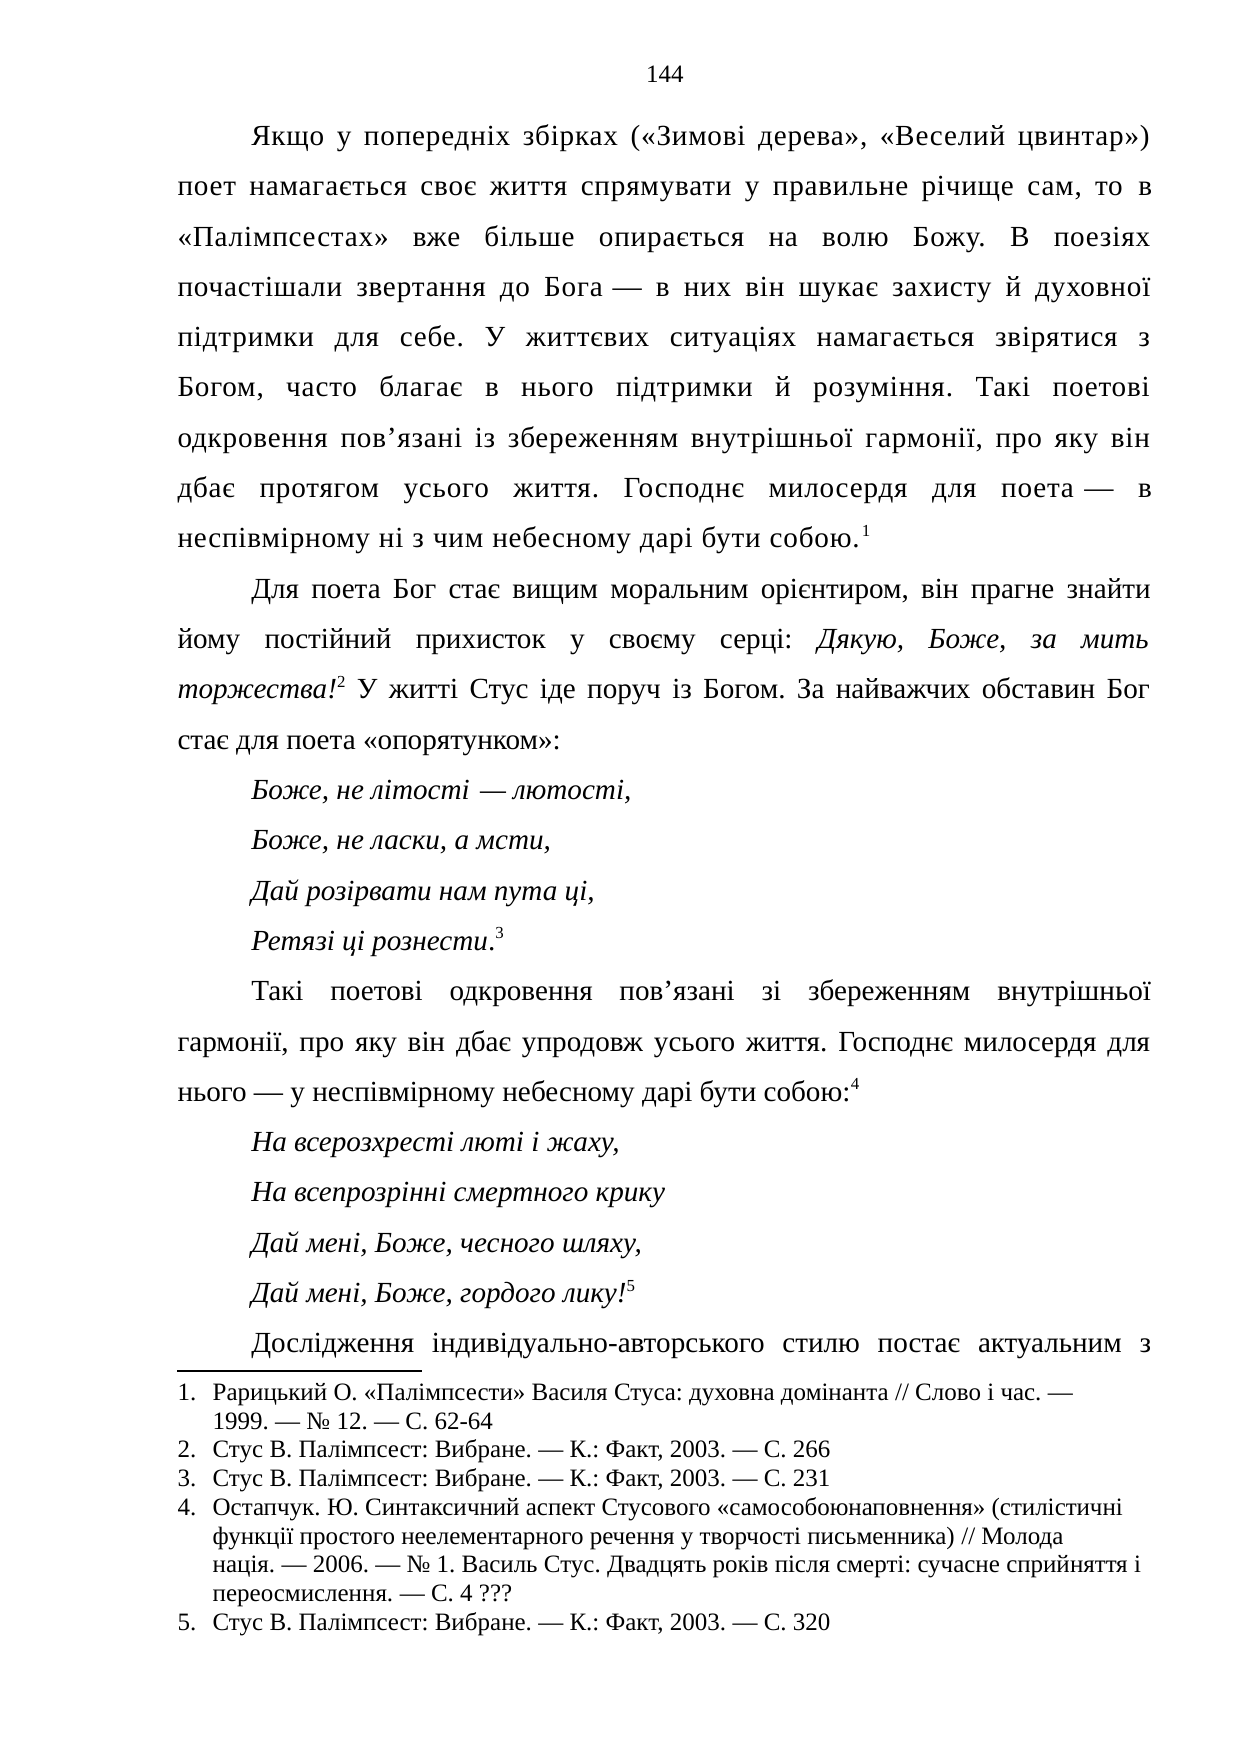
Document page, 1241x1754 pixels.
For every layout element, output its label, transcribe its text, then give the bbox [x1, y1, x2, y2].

text Стус В. Палімпсест: Вибране. — К.: Факт, 2003. — С. 320 [177, 1607, 1152, 1636]
text Боже, не літості — лютості, [177, 772, 1152, 806]
text Дай мені, Боже, гордого лику! [177, 1275, 1152, 1309]
text На всерозхресті люті і жаху, [177, 1124, 1152, 1158]
text Боже, не ласки, а мсти, [177, 822, 1152, 856]
text Для поета Бог стає вищим моральним орієнтиром, він прагне знайти йому постійний прихисток у своєму серці: Дякую, Боже, за мить торжества! У житті Стус іде поруч із Богом. За найважчих обставин Бог стає для поета «опорятунком»: [177, 571, 1152, 755]
text Дай розірвати нам пута ці, [177, 873, 1152, 906]
text Такі поетові одкровення пов’язані зі збереженням внутрішньої гармонії, про яку він дбає упродовж усього життя. Господнє милосердя для нього — у неспівмірному небесному дарі бути собою: [177, 973, 1152, 1107]
text Дай мені, Боже, чесного шляху, [177, 1225, 1152, 1258]
text Якщо у попередніх збірках («Зимові дерева», «Веселий цвинтар») поет намагається своє життя спрямувати у правильне річище сам, то в «Палімпсестах» вже більше опирається на волю Божу. В поезіях почастішали звертання до Бога — в них він шукає захисту й духовної підтримки для себе. У життєвих ситуаціях намагається звірятися з Богом, часто благає в нього підтримки й розуміння. Такі поетові одкровення пов’язані із збереженням внутрішньої гармонії, про яку він дбає протягом усього життя. Господнє милосердя для поета — в неспівмірному ні з чим небесному дарі бути собою. [177, 118, 1152, 554]
text Стус В. Палімпсест: Вибране. — К.: Факт, 2003. — С. 266 [177, 1434, 1152, 1463]
text Дослідження індивідуально-авторського стилю постає актуальним з [177, 1326, 1152, 1359]
text Остапчук. Ю. Синтаксичний аспект Стусового «самособоюнаповнення» (стилістичні функції простого неелементарного речення у творчості письменника) // Молода нація. — 2006. — № 1. Василь Стус. Двадцять років після смерті: сучасне сприйняття і переосмислення. — С. 4 ??? [177, 1492, 1152, 1607]
text Ретязі ці рознести. [177, 923, 1152, 957]
text На всепрозрінні смертного крику [177, 1174, 1152, 1208]
text Рарицький О. «Палімпсести» Василя Стуса: духовна домінанта // Слово і час. — 1999. — № 12. — С. 62‑64 [177, 1377, 1152, 1434]
text Стус В. Палімпсест: Вибране. — К.: Факт, 2003. — С. 231 [177, 1463, 1152, 1492]
